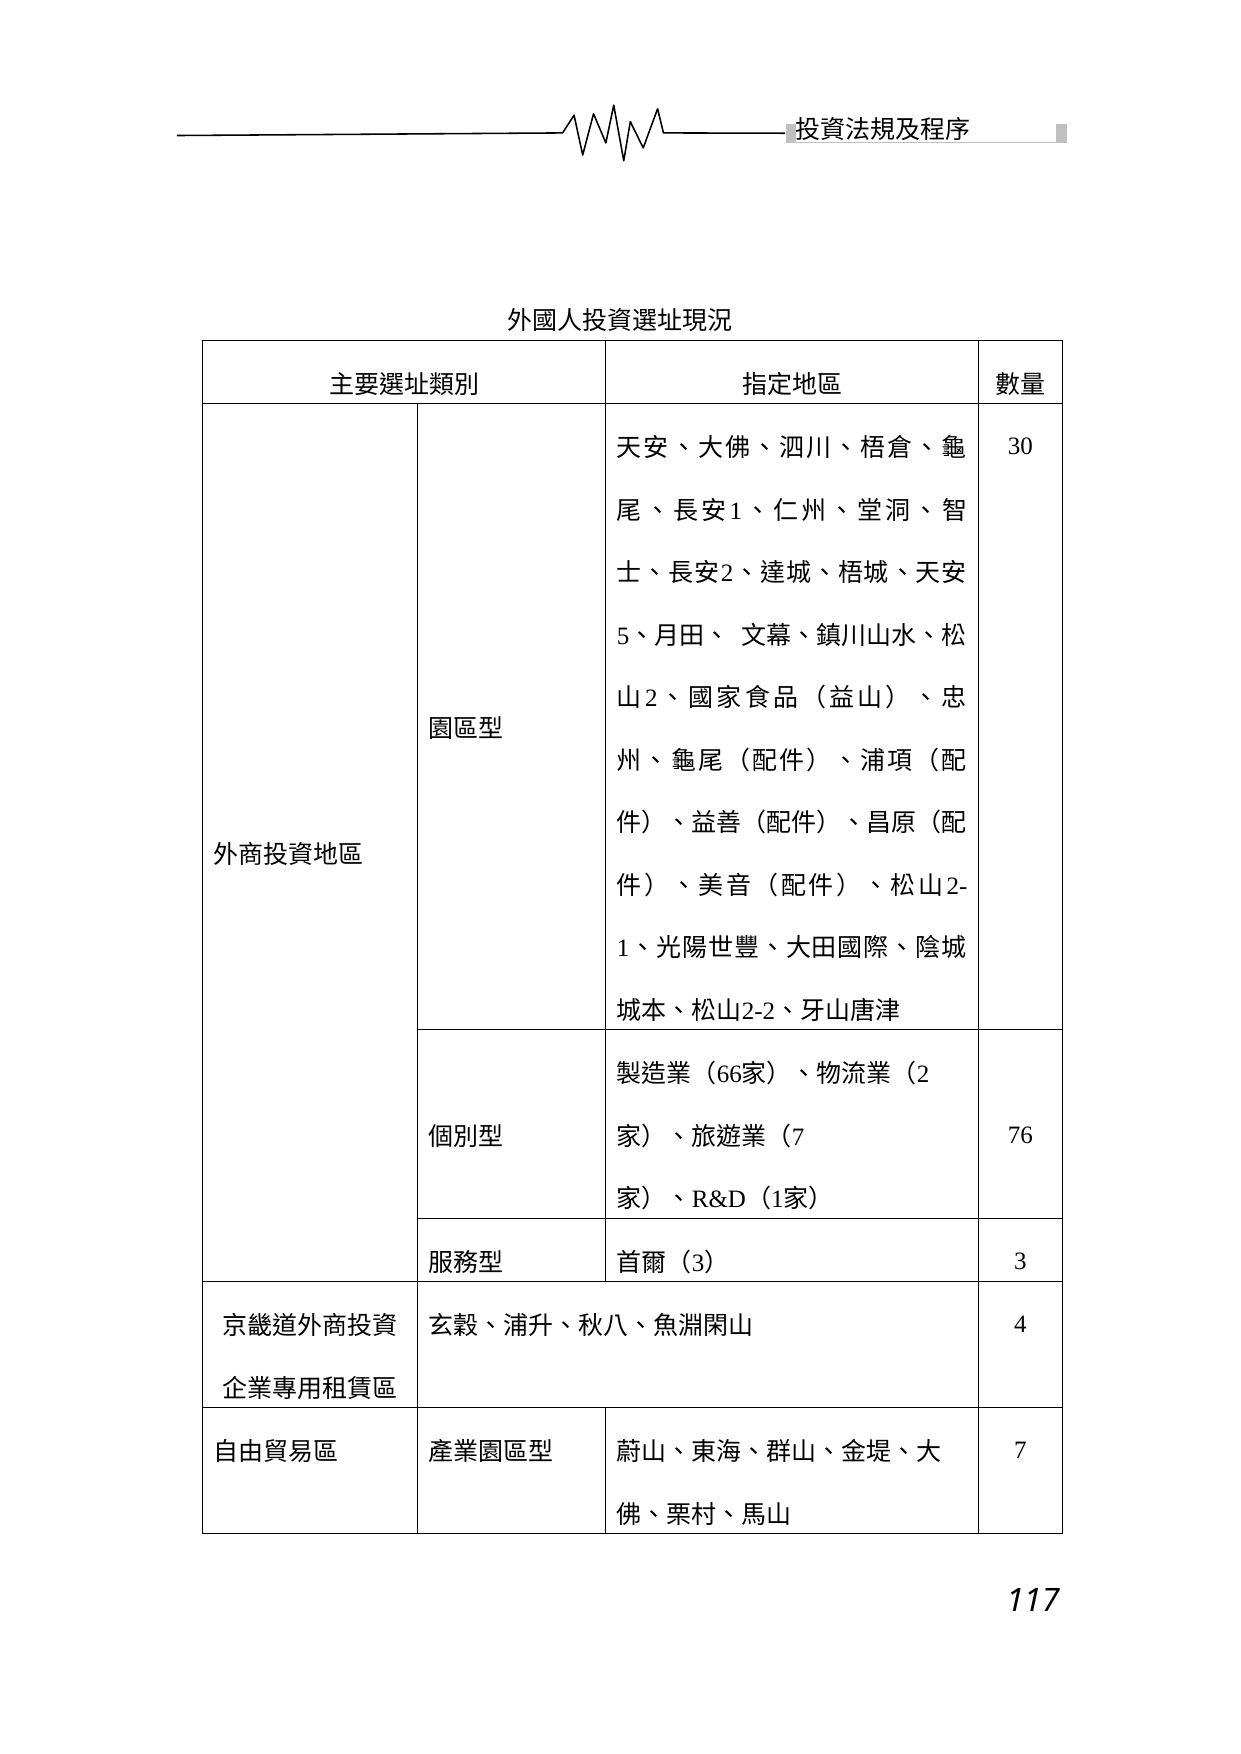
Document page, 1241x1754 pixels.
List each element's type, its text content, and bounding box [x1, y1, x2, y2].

table_cell 7 [979, 1408, 1062, 1533]
table_cell 30 [979, 404, 1062, 1029]
table_cell 個別型 [418, 1030, 605, 1218]
table_cell 首爾（3） [606, 1219, 978, 1281]
table_cell 服務型 [418, 1219, 605, 1281]
table_header 數量 [979, 341, 1062, 403]
table_cell 京畿道外商投資企業專用租賃區 [203, 1282, 417, 1407]
table_cell 76 [979, 1030, 1062, 1218]
table_header 主要選址類別 [203, 341, 605, 403]
table_cell 蔚山、東海、群山、金堤、大佛、栗村、馬山 [606, 1408, 978, 1533]
table_cell 自由貿易區 [203, 1408, 417, 1533]
table_header 指定地區 [606, 341, 978, 403]
table_cell 園區型 [418, 404, 605, 1029]
table_cell 天安、大佛、泗川、梧倉、龜尾、長安1、仁州、堂洞、智士、長安2、達城、梧城、天安5、月田、 文幕、鎮川山水、松山2、國家食品（益山）、忠州、龜尾（配件）、浦項（配件）、益善（配件）、昌原（配件）、美音（配件）、松山2-1、光陽世豐、大田國際、陰城城本、松山2-2、牙山唐津 [606, 404, 978, 1029]
table_cell 外商投資地區 [203, 404, 417, 1281]
table_cell 產業園區型 [418, 1408, 605, 1533]
table_cell 製造業（66家）、物流業（2家）、旅遊業（7家）、R&D（1家） [606, 1030, 978, 1218]
text 外國人投資選址現況 [177, 277, 1063, 339]
table_cell 4 [979, 1282, 1062, 1407]
table_cell 3 [979, 1219, 1062, 1281]
table_cell 玄穀、浦升、秋八、魚淵閑山 [418, 1282, 978, 1407]
